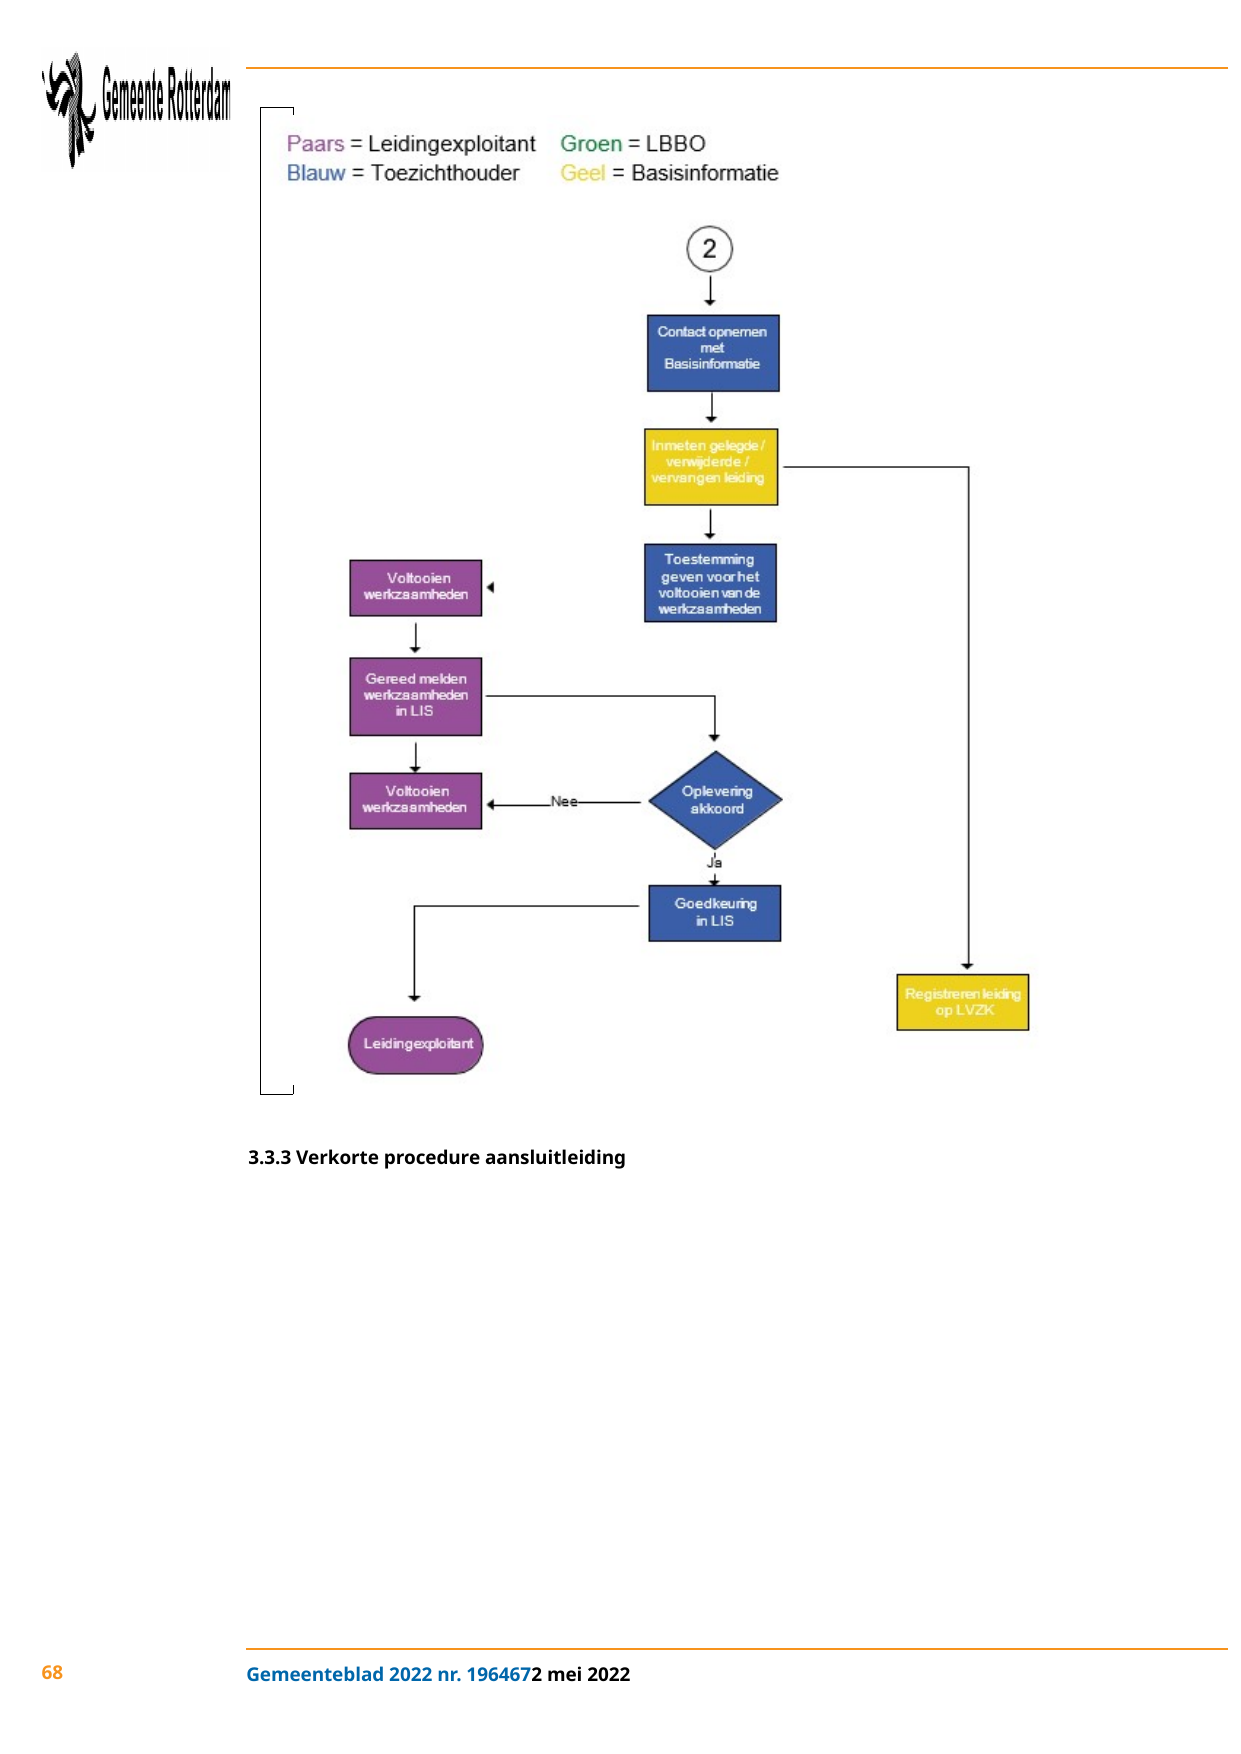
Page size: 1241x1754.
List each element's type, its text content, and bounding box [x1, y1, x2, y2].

picture [41, 47, 231, 172]
text 3.3.3 Verkorte procedure aansluitleiding [248, 1144, 1152, 1170]
picture [268, 115, 1155, 1085]
